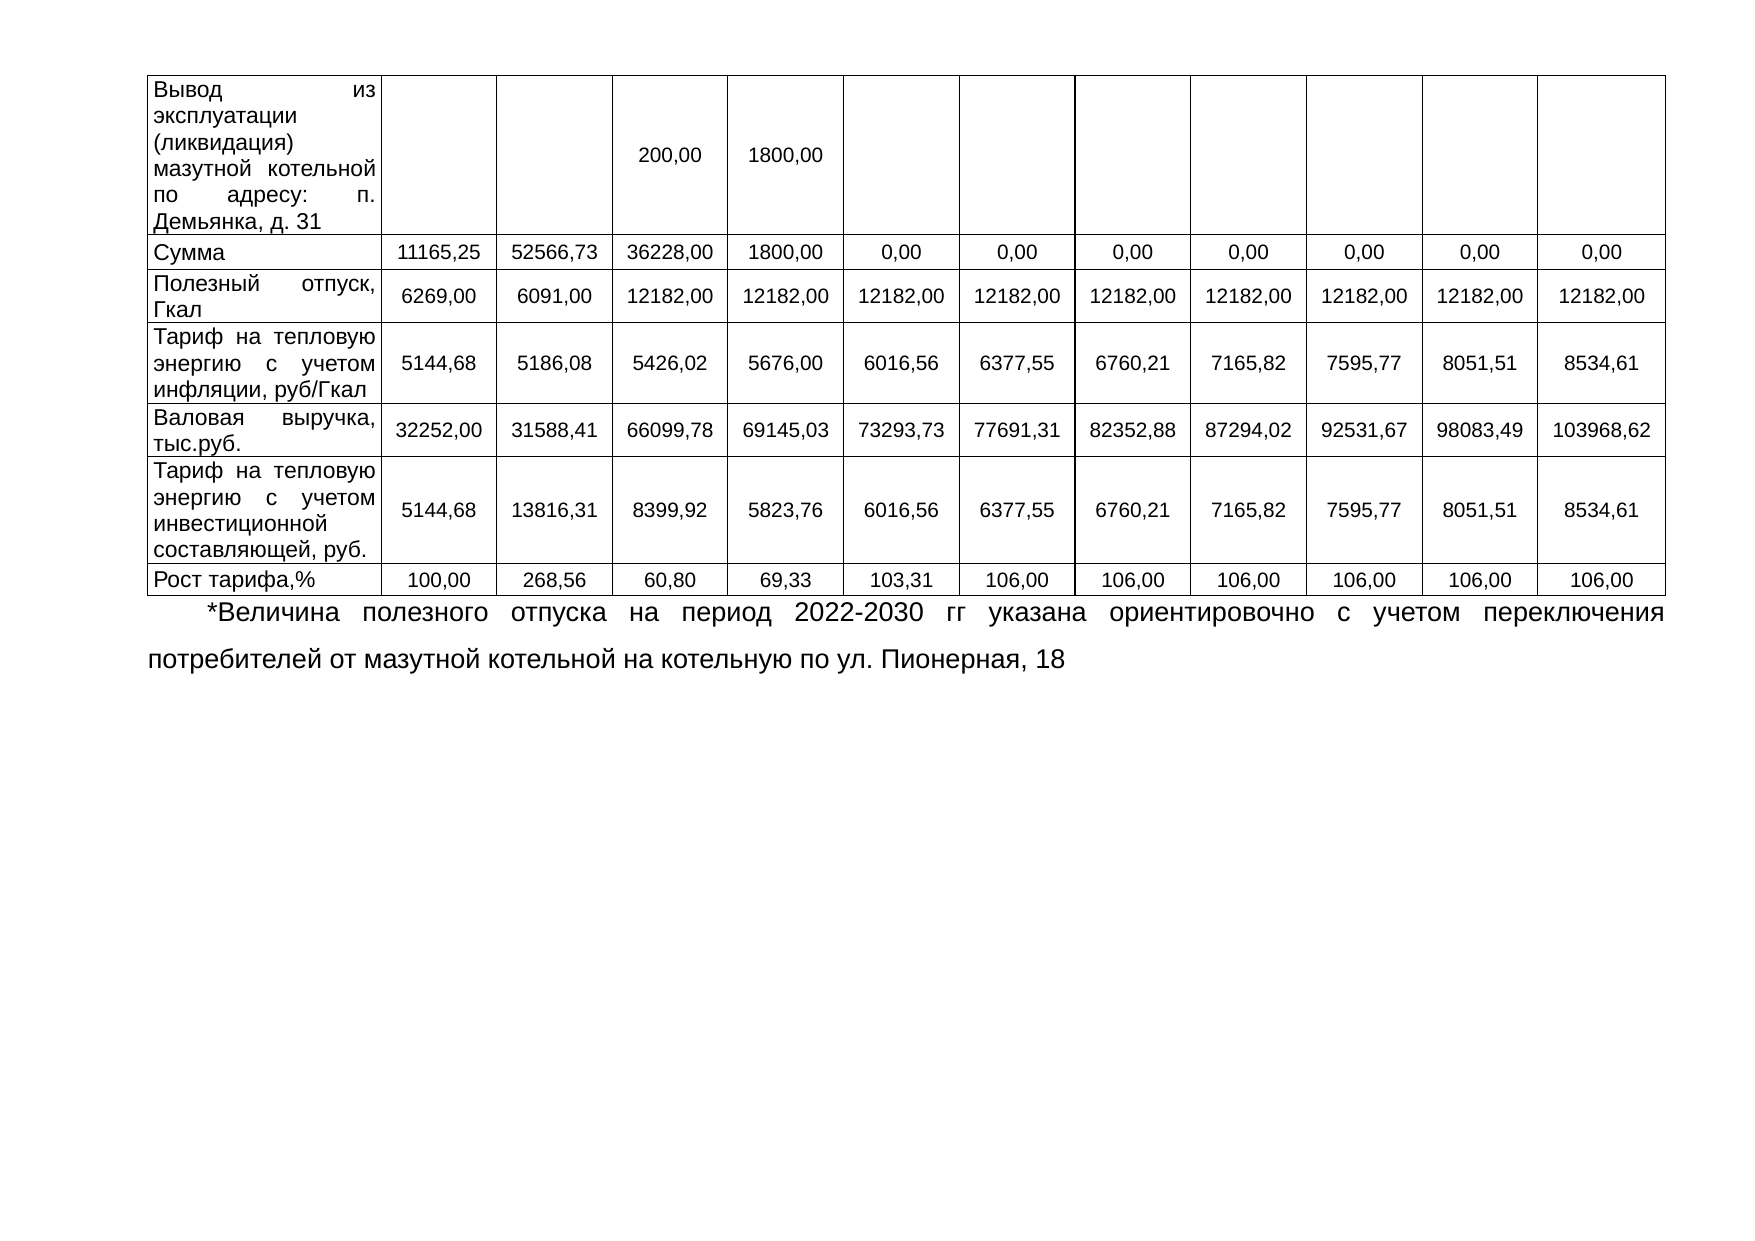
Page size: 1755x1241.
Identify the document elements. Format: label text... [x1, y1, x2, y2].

table_cell 8051,51 [1423, 457, 1537, 563]
table_cell 12182,00 [1538, 270, 1665, 322]
table_cell 106,00 [1423, 564, 1537, 595]
table_cell 12182,00 [1423, 270, 1537, 322]
table_cell 73293,73 [844, 404, 959, 456]
table_cell [1423, 76, 1537, 234]
table_cell Тариф на тепловую энергию с учетом инвестиционной составляющей, руб. [148, 457, 381, 563]
table_cell 12182,00 [960, 270, 1074, 322]
table_cell 31588,41 [497, 404, 612, 456]
table_cell 8534,61 [1538, 457, 1665, 563]
table_cell 5676,00 [728, 323, 843, 402]
table_cell 0,00 [1076, 235, 1190, 268]
table_cell 52566,73 [497, 235, 612, 268]
table_cell 12182,00 [613, 270, 727, 322]
table_cell 6269,00 [382, 270, 496, 322]
table_cell 268,56 [497, 564, 612, 595]
table_cell Полезный отпуск, Гкал [148, 270, 381, 322]
table_cell 7595,77 [1307, 457, 1422, 563]
table_cell Вывод из эксплуатации (ликвидация) мазутной котельной по адресу: п. Демьянка, д. 31 [148, 76, 381, 234]
table_cell 6091,00 [497, 270, 612, 322]
table_cell Валовая выручка, тыс.руб. [148, 404, 381, 456]
table_cell [1307, 76, 1422, 234]
table_cell 13816,31 [497, 457, 612, 563]
table_cell 12182,00 [844, 270, 959, 322]
table_cell 6016,56 [844, 323, 959, 402]
table_cell 36228,00 [613, 235, 727, 268]
table_cell 7165,82 [1191, 457, 1306, 563]
table_cell 12182,00 [728, 270, 843, 322]
table_cell 92531,67 [1307, 404, 1422, 456]
table_cell 6377,55 [960, 323, 1074, 402]
table_cell 106,00 [1191, 564, 1306, 595]
table_cell 8051,51 [1423, 323, 1537, 402]
table_cell 87294,02 [1191, 404, 1306, 456]
table_cell [1191, 76, 1306, 234]
table_cell 0,00 [960, 235, 1074, 268]
table_cell [960, 76, 1074, 234]
table_cell 12182,00 [1307, 270, 1422, 322]
table_cell 66099,78 [613, 404, 727, 456]
table_cell Сумма [148, 235, 381, 268]
table_cell Рост тарифа,% [148, 564, 381, 595]
table_cell [382, 76, 496, 234]
table_cell 8399,92 [613, 457, 727, 563]
table_cell 12182,00 [1076, 270, 1190, 322]
table_cell 103968,62 [1538, 404, 1665, 456]
table_cell 60,80 [613, 564, 727, 595]
table_cell 69,33 [728, 564, 843, 595]
table_cell 6016,56 [844, 457, 959, 563]
table_cell 6760,21 [1076, 457, 1190, 563]
table_cell 7165,82 [1191, 323, 1306, 402]
table_cell 103,31 [844, 564, 959, 595]
table_cell 6377,55 [960, 457, 1074, 563]
text *Величина полезного отпуска на период 2022-2030 гг указана ориентировочно с учетом переключения потребителей от мазутной котельной на котельную по ул. Пионерная, 18 [148, 596, 1666, 674]
table_cell 0,00 [844, 235, 959, 268]
table_cell 69145,03 [728, 404, 843, 456]
table_cell Тариф на тепловую энергию с учетом инфляции, руб/Гкал [148, 323, 381, 402]
table_cell 5186,08 [497, 323, 612, 402]
table_cell 12182,00 [1191, 270, 1306, 322]
table_cell 32252,00 [382, 404, 496, 456]
table_cell 106,00 [960, 564, 1074, 595]
table_cell 6760,21 [1076, 323, 1190, 402]
table_cell 77691,31 [960, 404, 1074, 456]
table_cell 0,00 [1538, 235, 1665, 268]
table_cell 82352,88 [1076, 404, 1190, 456]
table_cell 7595,77 [1307, 323, 1422, 402]
table_cell [1076, 76, 1190, 234]
table_cell 106,00 [1538, 564, 1665, 595]
table_cell 0,00 [1191, 235, 1306, 268]
table_cell 1800,00 [728, 76, 843, 234]
table_cell 0,00 [1423, 235, 1537, 268]
table_cell 98083,49 [1423, 404, 1537, 456]
table_cell 8534,61 [1538, 323, 1665, 402]
table_cell 5823,76 [728, 457, 843, 563]
table_cell 0,00 [1307, 235, 1422, 268]
table_cell [497, 76, 612, 234]
table_cell 1800,00 [728, 235, 843, 268]
table_cell 100,00 [382, 564, 496, 595]
table_cell 200,00 [613, 76, 727, 234]
table_cell 5426,02 [613, 323, 727, 402]
table_cell 5144,68 [382, 323, 496, 402]
table_cell 106,00 [1307, 564, 1422, 595]
table_cell 11165,25 [382, 235, 496, 268]
table_cell 106,00 [1076, 564, 1190, 595]
table_cell [1538, 76, 1665, 234]
table_cell [844, 76, 959, 234]
table_cell 5144,68 [382, 457, 496, 563]
